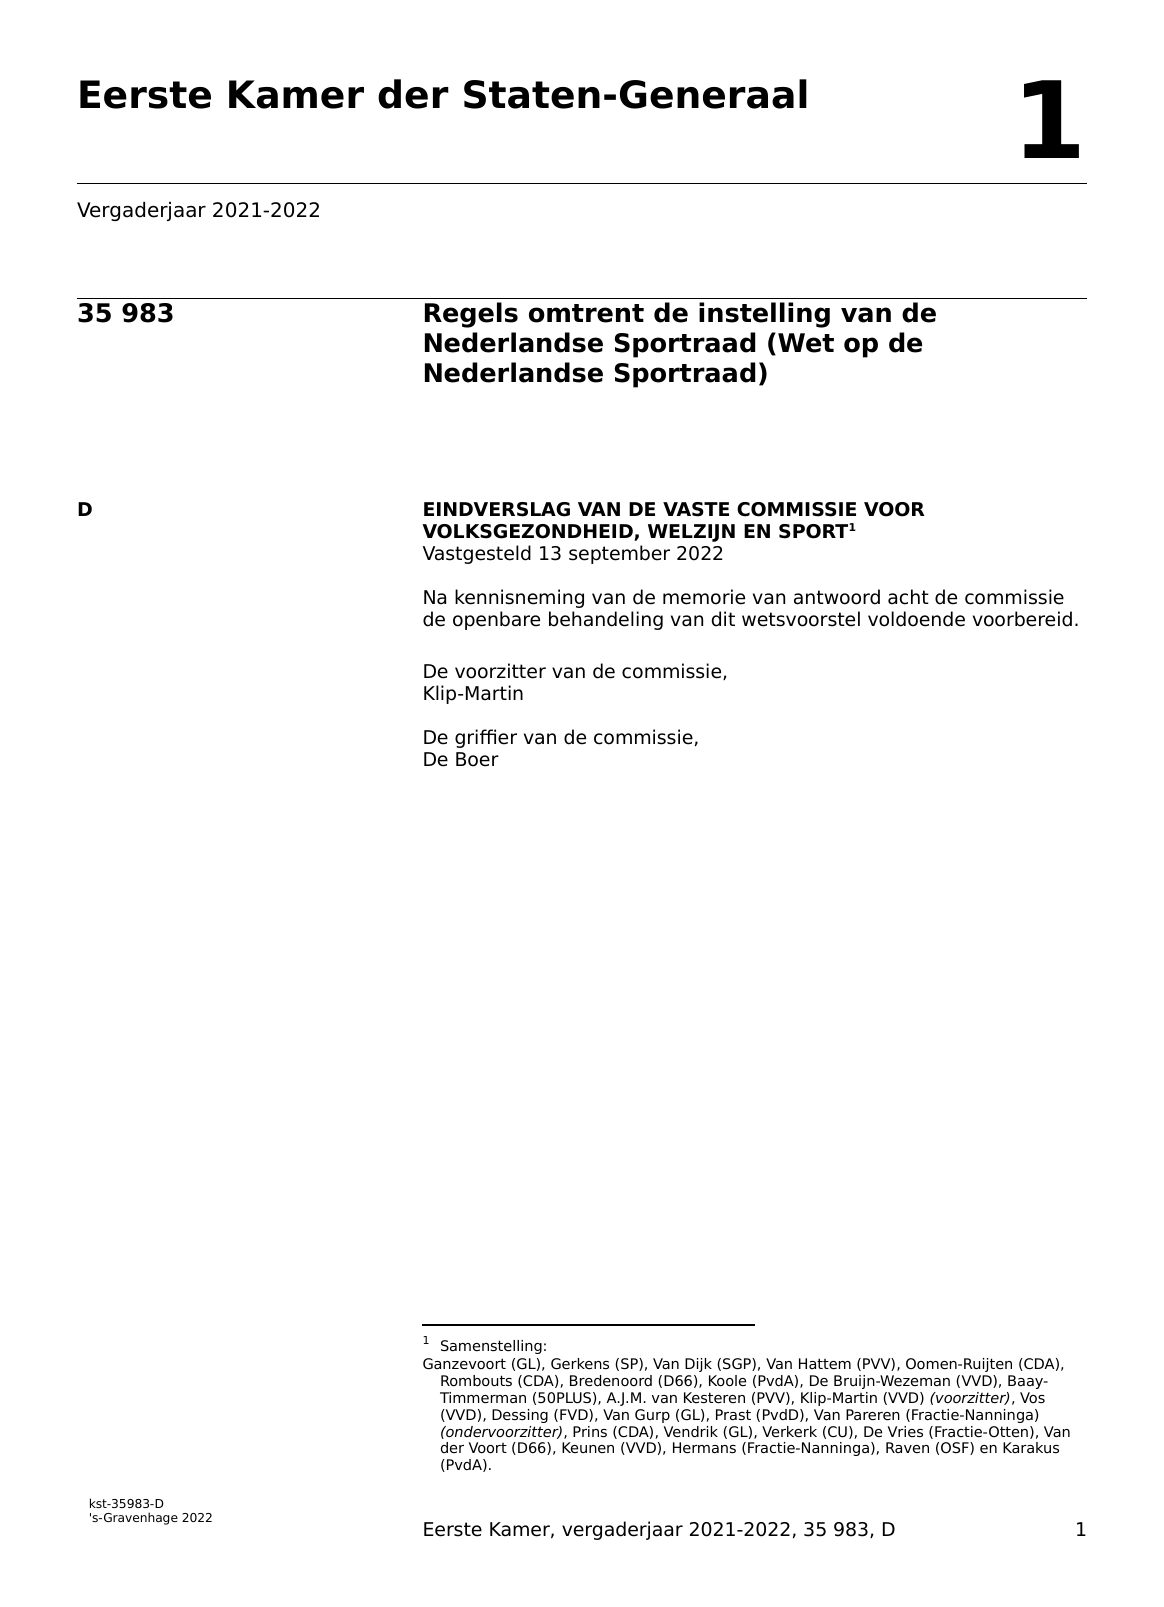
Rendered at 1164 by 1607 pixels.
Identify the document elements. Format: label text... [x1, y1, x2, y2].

text Na kennisneming van de memorie van antwoord acht de commissie de openbare behandeling van dit wetsvoorstel voldoende voorbereid. [422, 587, 1087, 631]
table_header Eerste Kamer der Staten-Generaal [77, 59, 886, 183]
text Samenstelling: [422, 1334, 1087, 1356]
subtitle D EINDVERSLAG VAN DE VASTE COMMISSIE VOOR VOLKSGEZONDHEID, WELZIJN EN SPORT [77, 499, 1087, 543]
text 's-Gravenhage 2022 [88, 1511, 323, 1525]
text De griffier van de commissie, De Boer [422, 727, 1087, 771]
text Ganzevoort (GL), Gerkens (SP), Van Dijk (SGP), Van Hattem (PVV), Oomen-Ruijten (CDA), Rombouts (CDA), Bredenoord (D66), Koole (PvdA), De Bruijn-Wezeman (VVD), Baay-Timmerman (50PLUS), A.J.M. van Kesteren (PVV), Klip-Martin (VVD) (voorzitter), Vos (VVD), Dessing (FVD), Van Gurp (GL), Prast (PvdD), Van Pareren (Fractie-Nanninga) (ondervoorzitter), Prins (CDA), Vendrik (GL), Verkerk (CU), De Vries (Fractie-Otten), Van der Voort (D66), Keunen (VVD), Hermans (Fractie-Nanninga), Raven (OSF) en Karakus (PvdA). [422, 1356, 1087, 1474]
table_cell Vergaderjaar 2021-2022 [77, 184, 1087, 298]
subtitle 35 983 Regels omtrent de instelling van de Nederlandse Sportraad (Wet op de Nederlandse Sportraad) [77, 299, 1087, 388]
text Vastgesteld 13 september 2022 [422, 543, 1087, 565]
text De voorzitter van de commissie, Klip-Martin [422, 661, 1087, 705]
text kst-35983-D [88, 1497, 323, 1511]
table_header 1 [886, 59, 1087, 183]
